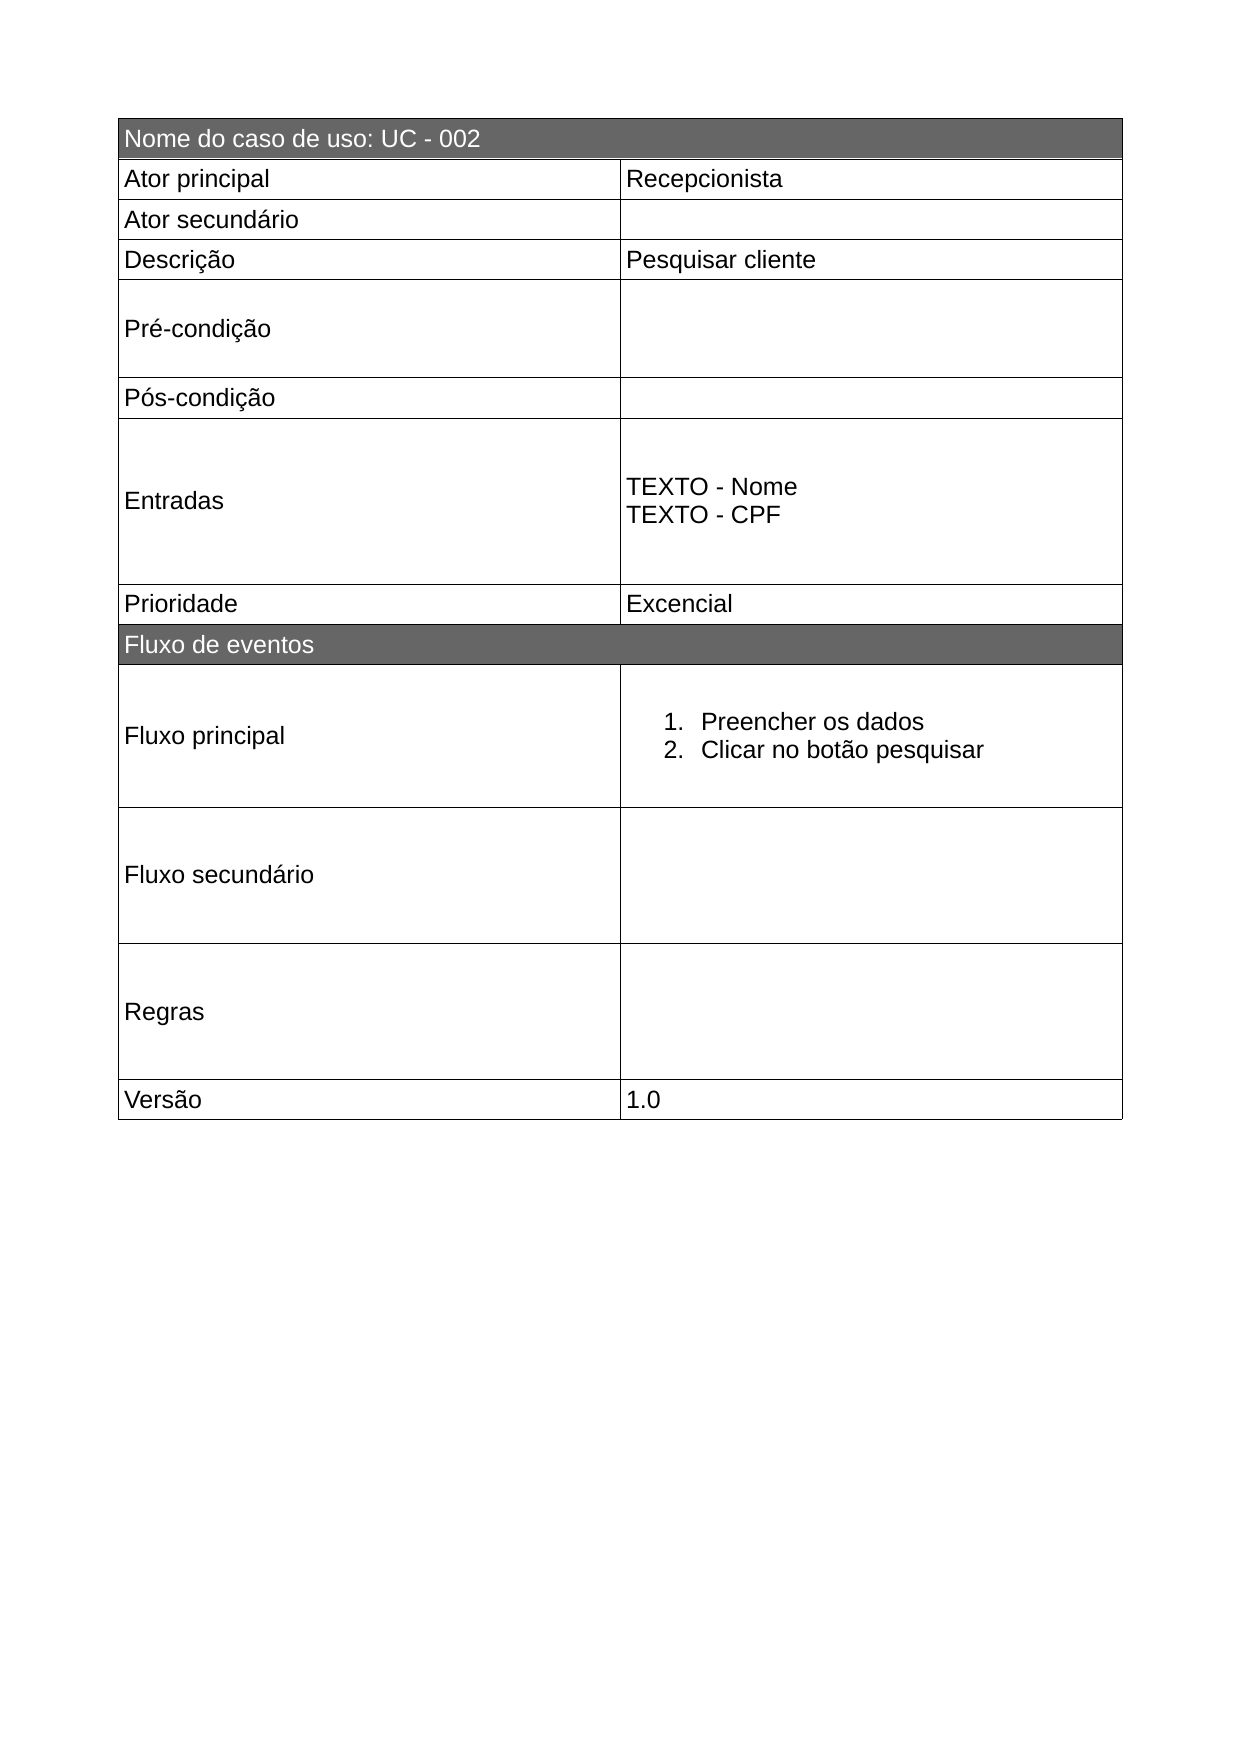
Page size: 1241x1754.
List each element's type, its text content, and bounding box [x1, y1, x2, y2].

table_cell Fluxo secundário [119, 808, 620, 943]
table_cell Preencher os dados Clicar no botão pesquisar [621, 665, 1122, 807]
table_cell [621, 808, 1122, 943]
table_cell Prioridade [119, 585, 620, 624]
table_cell [621, 378, 1122, 417]
table_cell Pesquisar cliente [621, 240, 1122, 279]
table_cell Descrição [119, 240, 620, 279]
table_header Nome do caso de uso: UC - 002 [119, 119, 1122, 158]
table_cell Recepcionista [621, 160, 1122, 199]
table_cell TEXTO - Nome TEXTO - CPF [621, 419, 1122, 583]
table_cell 1.0 [621, 1080, 1122, 1119]
table_cell [621, 200, 1122, 239]
table_cell Ator principal [119, 160, 620, 199]
table_cell Versão [119, 1080, 620, 1119]
table_cell Pós-condição [119, 378, 620, 417]
table_cell [621, 944, 1122, 1079]
table_cell Regras [119, 944, 620, 1079]
table_cell Fluxo de eventos [119, 625, 1122, 664]
table_cell Pré-condição [119, 280, 620, 377]
table_cell Ator secundário [119, 200, 620, 239]
table_cell Entradas [119, 419, 620, 583]
table_cell [621, 280, 1122, 377]
table_cell Fluxo principal [119, 665, 620, 807]
table_cell Excencial [621, 585, 1122, 624]
